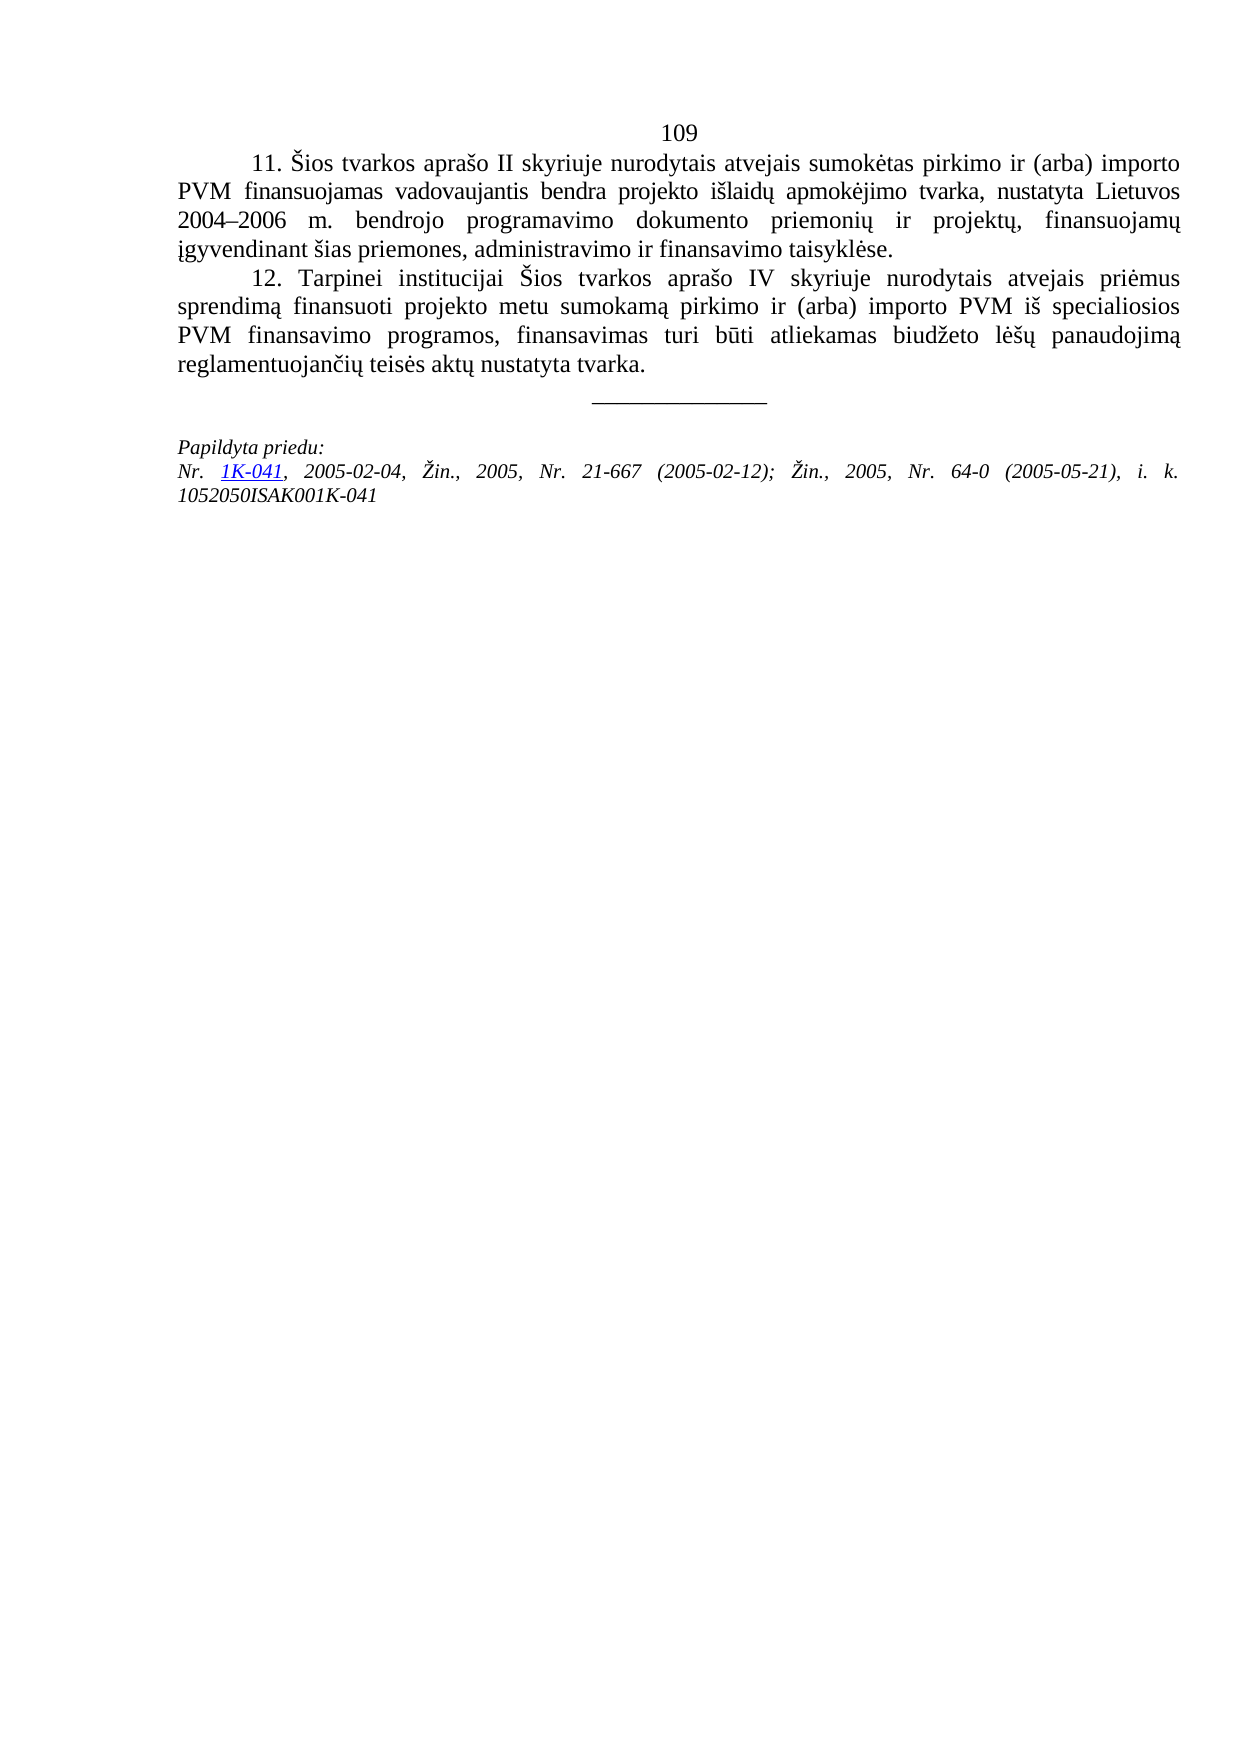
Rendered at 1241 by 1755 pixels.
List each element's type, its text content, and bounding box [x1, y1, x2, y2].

text Papildyta priedu: [177, 435, 1181, 459]
text Nr. 1K-041, 2005-02-04, Žin., 2005, Nr. 21-667 (2005-02-12); Žin., 2005, Nr. 64-0 (2005-05-21), i. k. 1052050ISAK001K-041 [177, 459, 1181, 507]
text ______________ [177, 378, 1181, 406]
text 11. Šios tvarkos aprašo II skyriuje nurodytais atvejais sumokėtas pirkimo ir (arba) importo PVM finansuojamas vadovaujantis bendra projekto išlaidų apmokėjimo tvarka, nustatyta Lietuvos 2004–2006 m. bendrojo programavimo dokumento priemonių ir projektų, finansuojamų įgyvendinant šias priemones, administravimo ir finansavimo taisyklėse. [177, 148, 1181, 263]
text 12. Tarpinei institucijai Šios tvarkos aprašo IV skyriuje nurodytais atvejais priėmus sprendimą finansuoti projekto metu sumokamą pirkimo ir (arba) importo PVM iš specialiosios PVM finansavimo programos, finansavimas turi būti atliekamas biudžeto lėšų panaudojimą reglamentuojančių teisės aktų nustatyta tvarka. [177, 263, 1181, 378]
